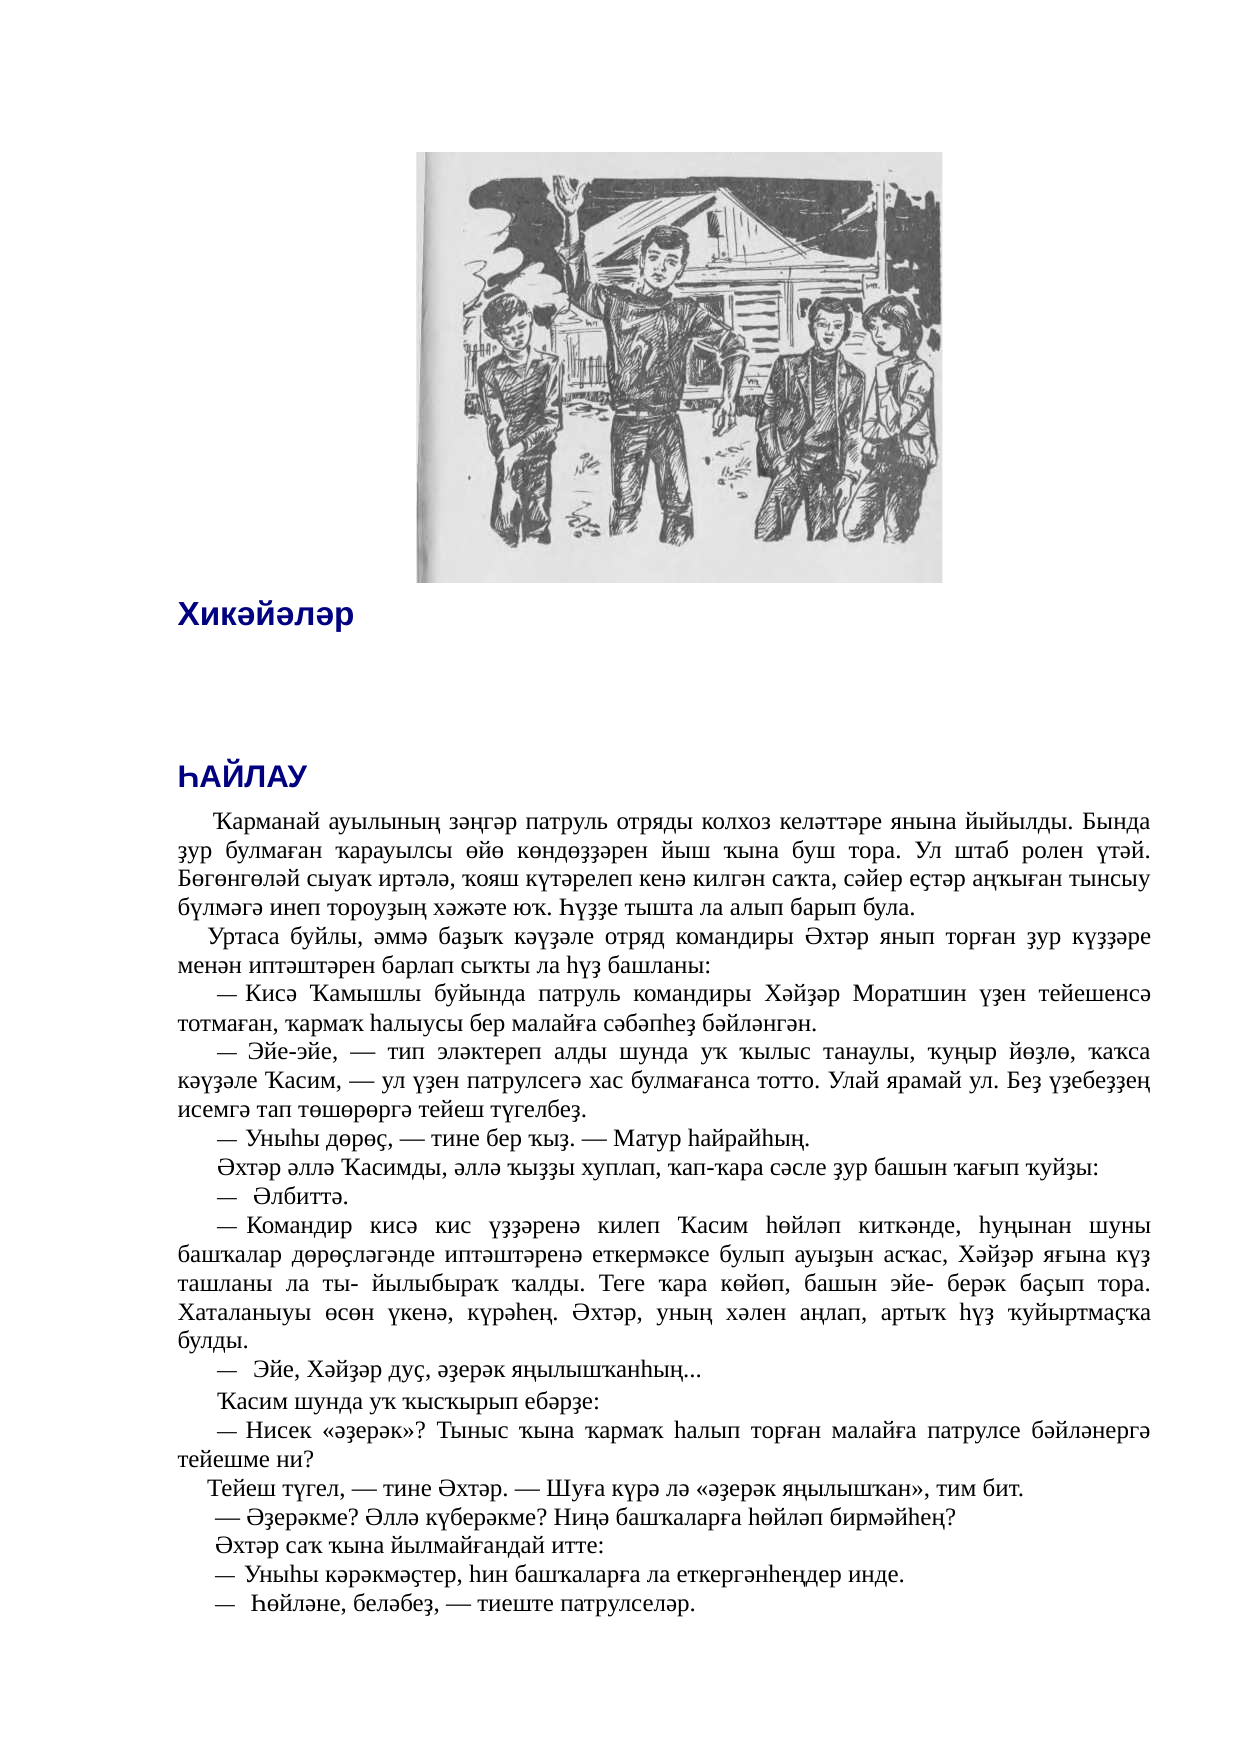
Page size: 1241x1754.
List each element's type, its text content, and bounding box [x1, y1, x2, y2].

picture [416, 152, 943, 583]
text Әхтәр саҡ ҡына йылмайғандай итте: [177, 1531, 1152, 1559]
list Уныһы кәрәкмәҫтер, һин башҡаларға ла еткергәнһеңдер инде. [177, 1559, 1152, 1588]
list Эйе-эйе, — тип эләктереп алды шунда уҡ ҡылыс танаулы, ҡуңыр йөҙлө, ҡаҡса кәүҙәле Ҡасим, — ул үҙен патрулсегә хас булмағанса тотто. Улай ярамай ул. Беҙ үҙебеҙҙең исемгә тап төшөрөргә тейеш түгелбеҙ. [177, 1036, 1152, 1123]
text Ҡарманай ауылының зәңгәр патруль отряды колхоз келәттәре янына йыйылды. Бында ҙур булмаған ҡарауылсы өйө көндөҙҙәрен йыш ҡына буш тора. Ул штаб ролен үтәй. Бөгөнгөләй сыуаҡ иртәлә, ҡояш күтәрелеп кенә килгән саҡта, сәйер еҫтәр аңҡыған тынсыу бүлмәгә инеп тороуҙың хәжәте юҡ. Һүҙҙе тышта ла алып барып була. [177, 806, 1152, 921]
list Әлбиттә. [177, 1181, 1152, 1210]
text Әхтәр әллә Ҡасимды, әллә ҡыҙҙы хуплап, ҡап-ҡара сәсле ҙур башын ҡағып ҡуйҙы: [177, 1152, 1152, 1181]
text Тейеш түгел, — тине Әхтәр. — Шуға күрә лә «әҙерәк яңылышҡан», тим бит. [177, 1473, 1152, 1502]
text Уртаса буйлы, әммә баҙыҡ кәүҙәле отряд командиры Әхтәр янып торған ҙур күҙҙәре менән иптәштәрен барлап сыҡты ла һүҙ башланы: [177, 921, 1152, 978]
list Һөйләне, беләбеҙ, — тиеште патрулселәр. [177, 1588, 1152, 1618]
subtitle Хикәйәләр [177, 594, 1152, 633]
text Ҡасим шунда уҡ ҡысҡырып ебәрҙе: [177, 1386, 1152, 1415]
subtitle ҺАЙЛАУ [177, 758, 1152, 794]
list Эйе, Хәйҙәр дуҫ, әҙерәк яңылышҡанһың... [177, 1354, 1152, 1383]
list Кисә Ҡамышлы буйында патруль командиры Хәйҙәр Моратшин үҙен тейешенсә тотмаған, ҡармаҡ һалыусы бер малайға сәбәпһеҙ бәйләнгән. [177, 978, 1152, 1036]
list Нисек «әҙерәк»? Тыныс ҡына ҡармаҡ һалып торған малайға патрулсе бәйләнергә тейешме ни? [177, 1415, 1152, 1473]
text — Әҙерәкме? Әллә күберәкме? Ниңә башҡаларға һөйләп бирмәйһең? [177, 1502, 1152, 1531]
list Уныһы дөрөҫ, — тине бер ҡыҙ. — Матур һайрайһың. [177, 1123, 1152, 1152]
list Командир кисә кис үҙҙәренә килеп Ҡасим һөйләп киткәнде, һуңынан шуны башҡалар дөрөҫләгәнде иптәштәренә еткермәксе булып ауыҙын асҡас, Хәйҙәр яғына күҙ ташланы ла ты- йылыбыраҡ ҡалды. Теге ҡара көйөп, башын эйе- берәк баҫып тора. Хаталаныуы өсөн үкенә, күрәһең. Әхтәр, уның хәлен аңлап, артыҡ һүҙ ҡуйыртмаҫҡа булды. [177, 1210, 1152, 1354]
